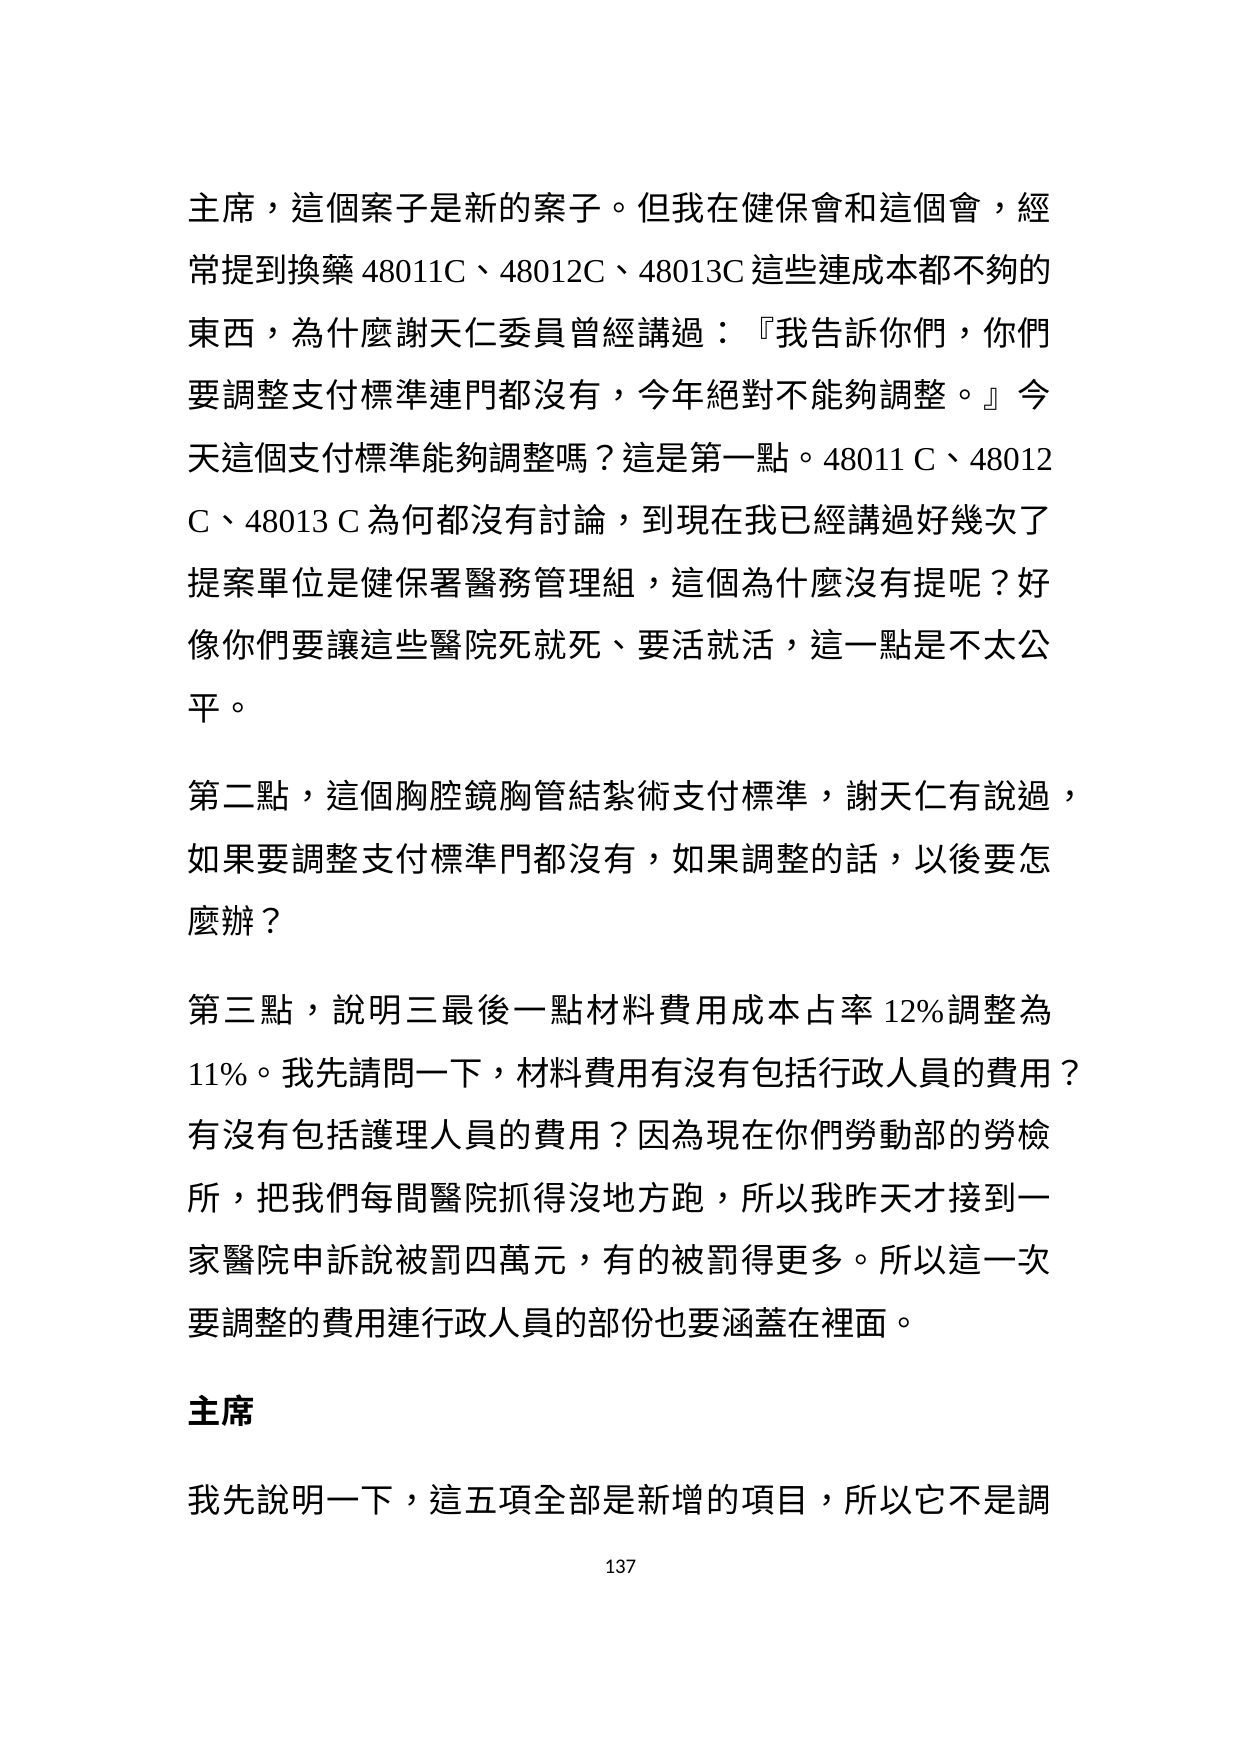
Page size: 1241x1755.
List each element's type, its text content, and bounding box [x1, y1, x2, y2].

text 我先說明一下，這五項全部是新增的項目，所以它不是調 [187, 1457, 1053, 1519]
text 主席，這個案子是新的案子。但我在健保會和這個會，經常提到換藥48011C、48012C、48013C這些連成本都不夠的東西，為什麼謝天仁委員曾經講過：『我告訴你們，你們要調整支付標準連門都沒有，今年絕對不能夠調整。』今天這個支付標準能夠調整嗎？這是第一點。48011 C、48012 C、48013 C為何都沒有討論，到現在我已經講過好幾次了，提案單位是健保署醫務管理組，這個為什麼沒有提呢？好像你們要讓這些醫院死就死、要活就活，這一點是不太公平。 [187, 164, 1053, 727]
text 主席 [187, 1368, 1053, 1430]
text 第二點，這個胸腔鏡胸管結紮術支付標準，謝天仁有說過，如果要調整支付標準門都沒有，如果調整的話，以後要怎麼辦？ [187, 753, 1053, 940]
text 第三點，說明三最後一點材料費用成本占率12%調整為11%。我先請問一下，材料費用有沒有包括行政人員的費用？有沒有包括護理人員的費用？因為現在你們勞動部的勞檢所，把我們每間醫院抓得沒地方跑，所以我昨天才接到一家醫院申訴說被罰四萬元，有的被罰得更多。所以這一次要調整的費用連行政人員的部份也要涵蓋在裡面。 [187, 967, 1053, 1342]
